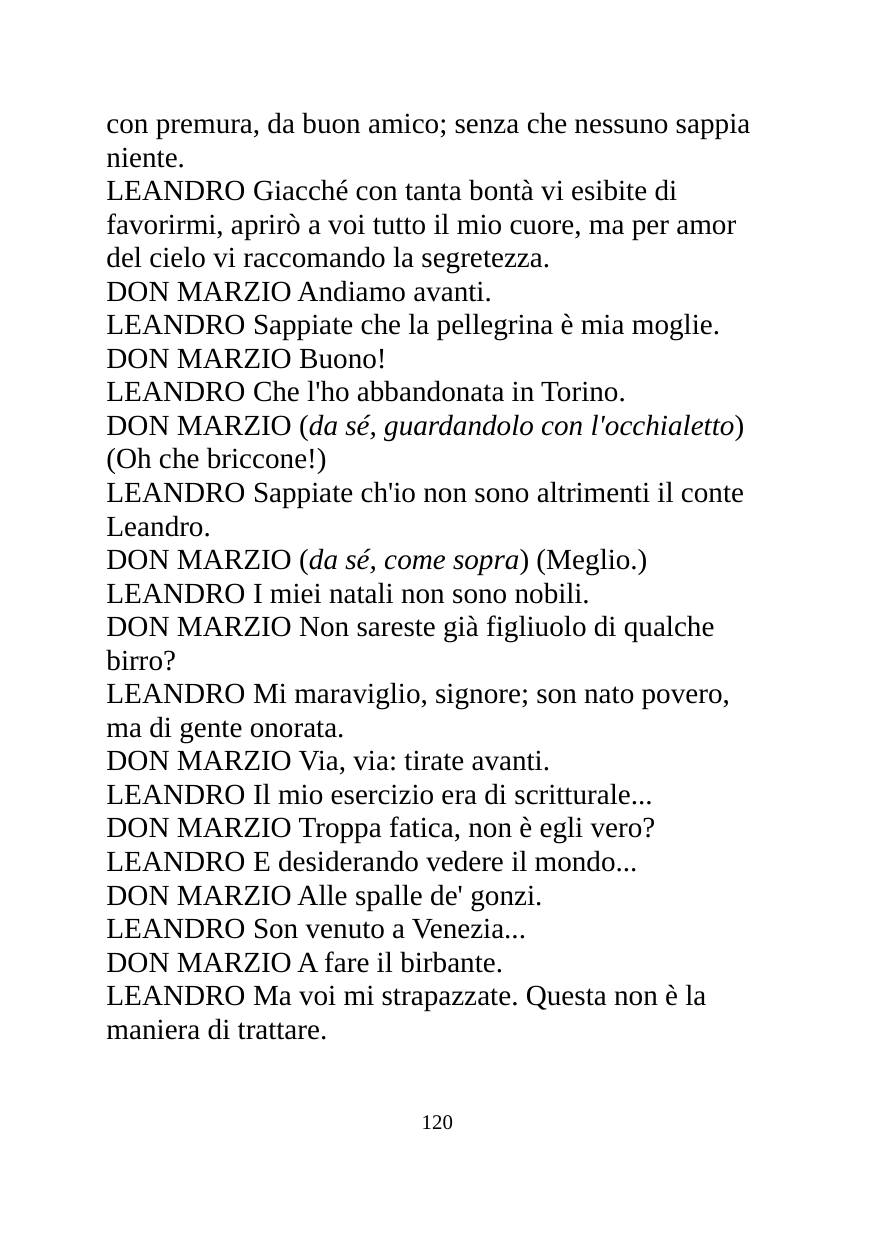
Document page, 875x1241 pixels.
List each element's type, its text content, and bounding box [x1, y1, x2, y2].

text LEANDRO Che l'ho abbandonata in Torino. [106, 374, 768, 408]
text LEANDRO Ma voi mi strapazzate. Questa non è la maniera di trattare. [106, 978, 768, 1045]
text LEANDRO E desiderando vedere il mondo... [106, 844, 768, 878]
text DON MARZIO Troppa fatica, non è egli vero? [106, 811, 768, 844]
text DON MARZIO Non sareste già figliuolo di qualche birro? [106, 609, 768, 676]
text LEANDRO Sappiate che la pellegrina è mia moglie. [106, 307, 768, 341]
text LEANDRO Son venuto a Venezia... [106, 911, 768, 945]
text LEANDRO Giacché con tanta bontà vi esibite di favorirmi, aprirò a voi tutto il mio cuore, ma per amor del cielo vi raccomando la segretezza. [106, 173, 768, 274]
text LEANDRO Mi maraviglio, signore; son nato povero, ma di gente onorata. [106, 676, 768, 743]
text LEANDRO I miei natali non sono nobili. [106, 576, 768, 609]
text LEANDRO Il mio esercizio era di scritturale... [106, 777, 768, 811]
text LEANDRO Sappiate ch'io non sono altrimenti il conte Leandro. [106, 475, 768, 542]
text DON MARZIO (da sé, guardandolo con l'occhialetto) (Oh che briccone!) [106, 408, 768, 475]
text DON MARZIO Buono! [106, 341, 768, 374]
text DON MARZIO (da sé, come sopra) (Meglio.) [106, 542, 768, 576]
text DON MARZIO Alle spalle de' gonzi. [106, 878, 768, 911]
text DON MARZIO A fare il birbante. [106, 945, 768, 978]
text DON MARZIO Via, via: tirate avanti. [106, 743, 768, 777]
text con premura, da buon amico; senza che nessuno sappia niente. [106, 106, 768, 173]
text DON MARZIO Andiamo avanti. [106, 274, 768, 307]
